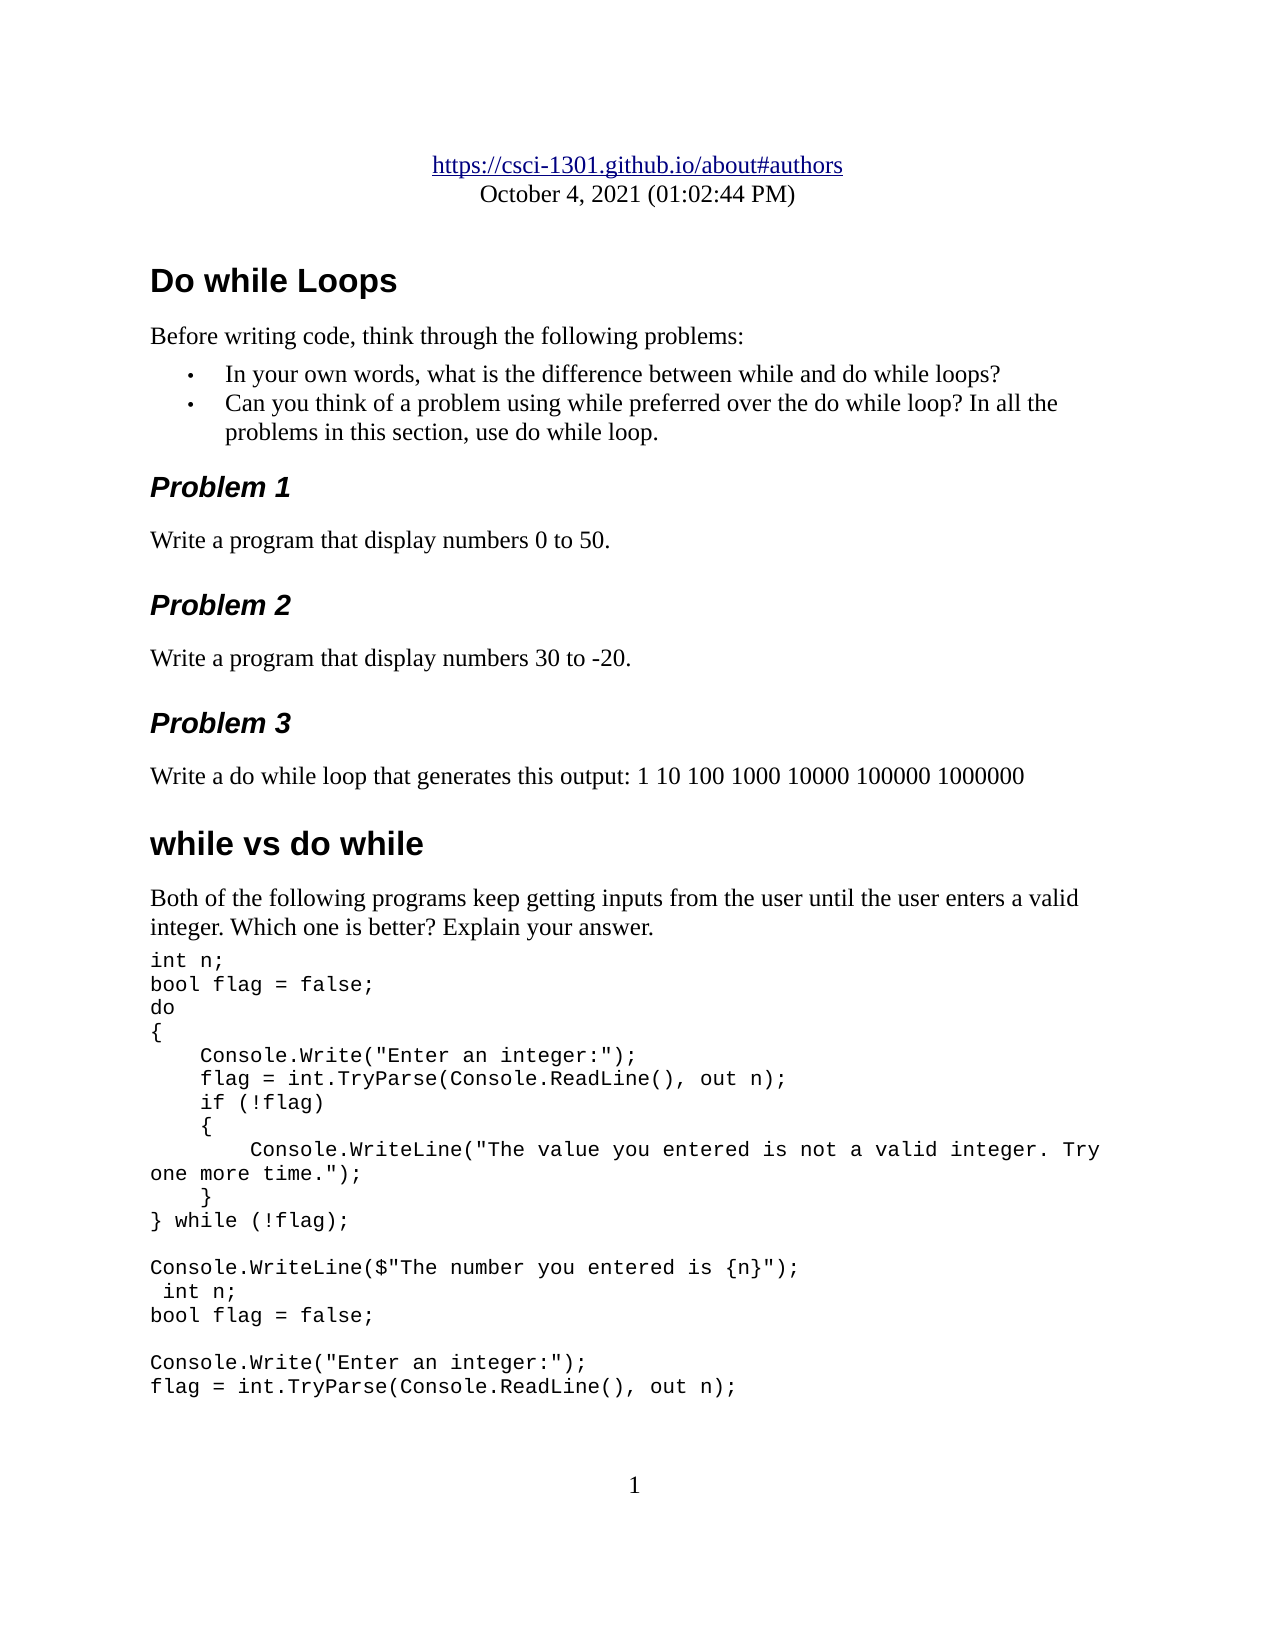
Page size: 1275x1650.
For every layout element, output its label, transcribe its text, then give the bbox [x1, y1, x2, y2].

text Write a program that display numbers 30 to -20. [150, 643, 1125, 672]
subtitle Problem 3 [150, 706, 1125, 739]
text int n; [150, 950, 1125, 974]
text flag = int.TryParse(Console.ReadLine(), out n); [150, 1068, 1125, 1092]
subtitle Problem 1 [150, 470, 1125, 504]
text bool flag = false; [150, 1305, 1125, 1328]
text { [150, 1021, 1125, 1044]
text Console.Write("Enter an integer:"); [150, 1352, 1125, 1376]
text if (!flag) [150, 1092, 1125, 1116]
text bool flag = false; [150, 974, 1125, 997]
text do [150, 997, 1125, 1021]
text https://csci-1301.github.io/about#authors [150, 150, 1125, 179]
text flag = int.TryParse(Console.ReadLine(), out n); [150, 1376, 1125, 1399]
subtitle Do while Loops [150, 261, 1125, 300]
text Console.Write("Enter an integer:"); [150, 1044, 1125, 1068]
text } [150, 1186, 1125, 1210]
text October 4, 2021 (01:02:44 PM) [150, 179, 1125, 207]
text Write a program that display numbers 0 to 50. [150, 525, 1125, 554]
text Both of the following programs keep getting inputs from the user until the user enters a valid integer. Which one is better? Explain your answer. [150, 883, 1125, 941]
text Write a do while loop that generates this output: 1 10 100 1000 10000 100000 1000000 [150, 761, 1125, 789]
text Console.WriteLine("The value you entered is not a valid integer. Try one more time."); [150, 1139, 1125, 1186]
text } while (!flag); [150, 1210, 1125, 1234]
text int n; [150, 1281, 1125, 1305]
list In your own words, what is the difference between while and do while loops? [187, 359, 1125, 388]
subtitle Problem 2 [150, 588, 1125, 622]
text Console.WriteLine($"The number you entered is {n}"); [150, 1257, 1125, 1281]
text { [150, 1116, 1125, 1139]
text Before writing code, think through the following problems: [150, 321, 1125, 350]
subtitle while vs do while [150, 823, 1125, 862]
list Can you think of a problem using while preferred over the do while loop? In all the problems in this section, use do while loop. [187, 388, 1125, 445]
